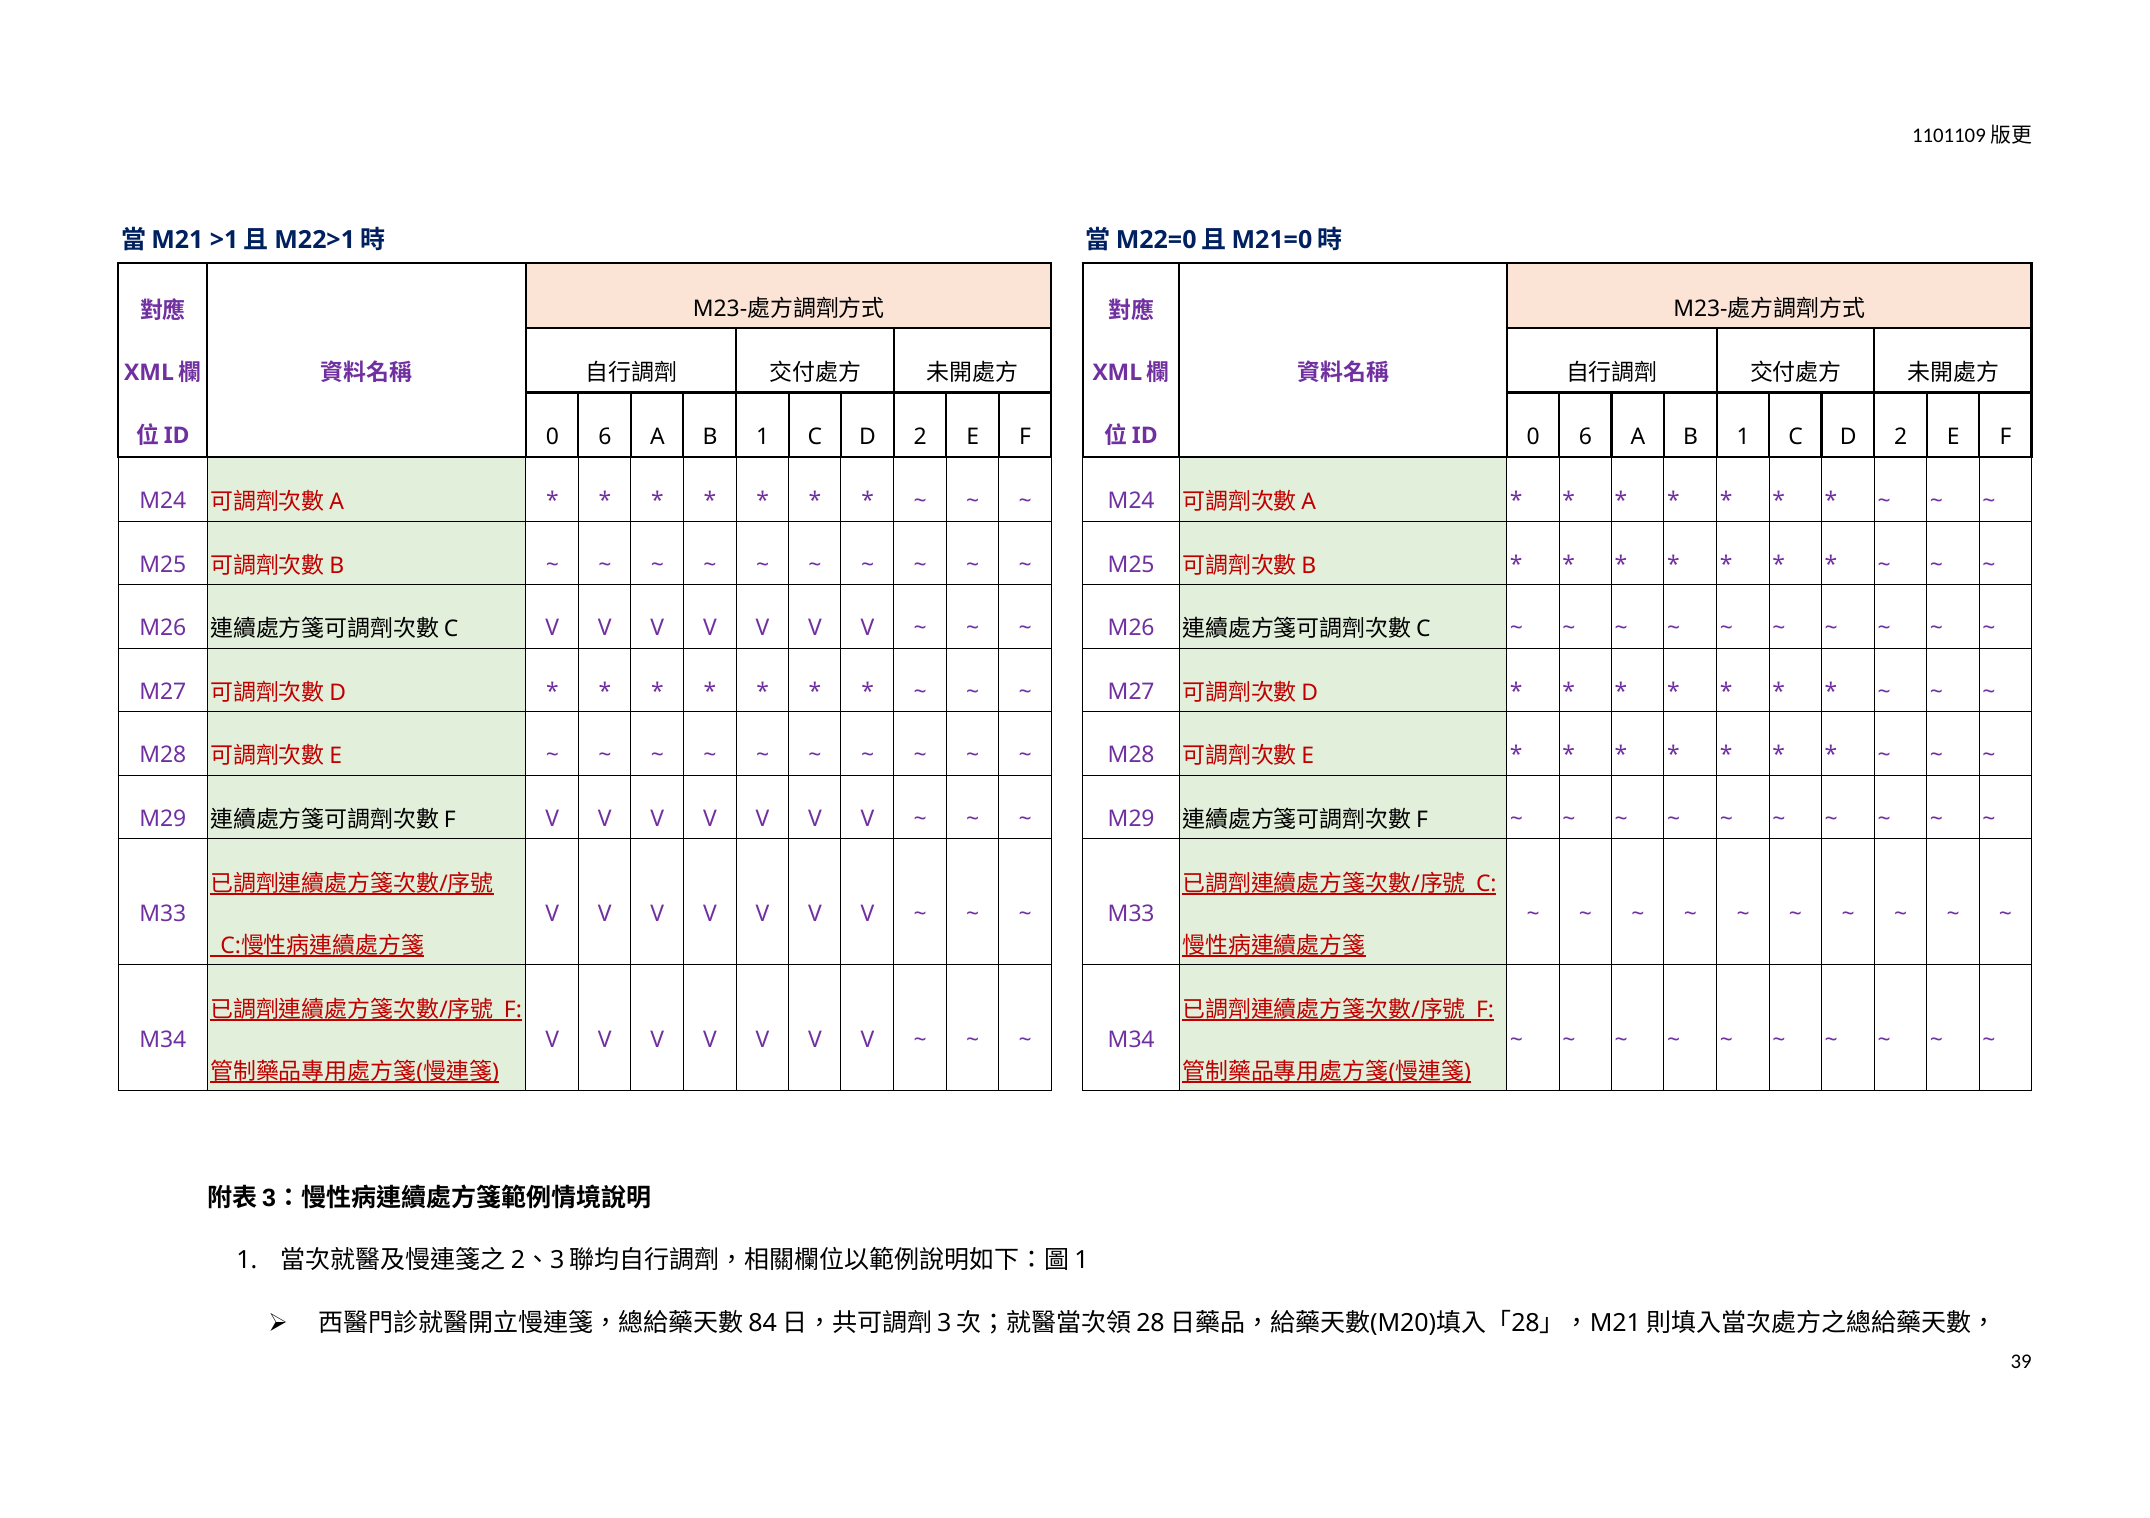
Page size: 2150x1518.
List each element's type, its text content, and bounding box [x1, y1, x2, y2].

table_cell ~ [1717, 585, 1769, 648]
table_cell ~ [1927, 585, 1979, 648]
table_cell 自行調劑 [527, 329, 735, 391]
table_cell M28 [1083, 712, 1179, 775]
table_cell V [631, 776, 683, 838]
table_cell * [1664, 458, 1716, 521]
table_cell ~ [841, 712, 893, 775]
table_cell 可調劑次數B [208, 522, 525, 584]
table_cell ~ [999, 839, 1051, 964]
table_cell ~ [894, 649, 946, 711]
table_cell ~ [894, 839, 946, 964]
table_cell ~ [684, 712, 736, 775]
table_cell F [1000, 394, 1050, 456]
table_cell * [1664, 522, 1716, 584]
table_cell ~ [947, 776, 998, 838]
table_cell * [841, 458, 893, 521]
table_cell ~ [1560, 776, 1611, 838]
table_cell 0 [1508, 394, 1558, 456]
table_cell * [1822, 649, 1874, 711]
table_cell B [684, 394, 735, 456]
table_cell M34 [119, 965, 207, 1090]
table_cell ~ [841, 522, 893, 584]
table_cell ~ [1664, 839, 1716, 964]
table_cell * [1560, 712, 1611, 775]
table_cell V [841, 776, 893, 838]
table_cell ~ [1980, 522, 2031, 584]
table_cell ~ [947, 649, 998, 711]
table_cell ~ [1875, 522, 1926, 584]
table_cell 0 [527, 394, 577, 456]
table_cell 資料名稱 [1180, 264, 1506, 456]
table_cell E [1928, 394, 1978, 456]
table_cell * [1612, 522, 1663, 584]
table_cell 1 [1718, 394, 1768, 456]
table_cell C [1770, 394, 1820, 456]
table_cell ~ [999, 965, 1051, 1090]
table_cell ~ [1822, 776, 1874, 838]
table_cell ~ [999, 712, 1051, 775]
table_cell ~ [1927, 776, 1979, 838]
table_cell V [789, 776, 840, 838]
table_cell ~ [1980, 712, 2031, 775]
table_cell * [684, 649, 736, 711]
table_cell 未開處方 [895, 329, 1050, 391]
table_cell 可調劑次數A [208, 458, 525, 521]
table_cell M23-處方調劑方式 [1508, 264, 2030, 327]
table_cell ~ [999, 458, 1051, 521]
table_cell M27 [119, 649, 207, 711]
table_cell D [842, 394, 893, 456]
table_cell ~ [1560, 585, 1611, 648]
table_cell ~ [999, 585, 1051, 648]
table_cell ~ [1927, 839, 1979, 964]
table_cell [1052, 584, 1082, 648]
table_cell [1052, 964, 1082, 1090]
table_cell * [789, 458, 840, 521]
table_cell ~ [684, 522, 736, 584]
table_cell ~ [1927, 458, 1979, 521]
table_cell D [1823, 394, 1873, 456]
table_cell * [1770, 458, 1821, 521]
table_cell ~ [1770, 776, 1821, 838]
table_cell * [526, 649, 578, 711]
table_cell ~ [1717, 839, 1769, 964]
table_cell ~ [999, 776, 1051, 838]
table_cell ~ [1560, 839, 1611, 964]
table_cell 6 [579, 394, 630, 456]
table_cell V [841, 839, 893, 964]
table_cell ~ [947, 458, 998, 521]
table_cell * [1560, 458, 1611, 521]
table_cell * [1717, 712, 1769, 775]
table_cell [1052, 838, 1082, 964]
table_cell ~ [579, 522, 630, 584]
table_cell ~ [1875, 458, 1926, 521]
table_cell * [737, 458, 788, 521]
table_cell 可調劑次數E [1180, 712, 1506, 775]
table_cell ~ [1875, 585, 1926, 648]
table_cell * [684, 458, 736, 521]
table_cell ~ [1560, 965, 1611, 1090]
table_cell V [841, 585, 893, 648]
table_cell [1052, 521, 1082, 584]
table_cell M23-處方調劑方式 [527, 264, 1050, 327]
table_cell V [737, 965, 788, 1090]
table_cell V [631, 839, 683, 964]
table_cell ~ [1875, 839, 1926, 964]
table_cell 資料名稱 [208, 264, 525, 456]
table_cell ~ [1664, 585, 1716, 648]
table_cell ~ [999, 522, 1051, 584]
table_cell ~ [894, 776, 946, 838]
table_cell V [526, 776, 578, 838]
table_cell [1052, 262, 1082, 327]
table_cell ~ [1507, 839, 1559, 964]
table_cell [1052, 775, 1082, 838]
table_cell * [631, 458, 683, 521]
table_cell * [1612, 458, 1663, 521]
table_cell ~ [789, 712, 840, 775]
table_cell 已調劑連續處方箋次數/序號_C:慢性病連續處方箋 [208, 839, 525, 964]
table_cell V [684, 965, 736, 1090]
table_cell [1052, 648, 1082, 711]
table_cell ~ [1980, 965, 2031, 1090]
table_cell 連續處方箋可調劑次數C [1180, 585, 1506, 648]
table_cell M33 [119, 839, 207, 964]
table_cell 可調劑次數D [208, 649, 525, 711]
table_cell 可調劑次數E [208, 712, 525, 775]
table_cell B [1665, 394, 1716, 456]
table_cell * [1612, 649, 1663, 711]
table_cell [1052, 711, 1082, 775]
table_cell 對應XML欄位ID [119, 264, 206, 456]
table_cell ~ [894, 585, 946, 648]
table_cell ~ [526, 712, 578, 775]
table_cell ~ [1927, 965, 1979, 1090]
table_cell ~ [631, 712, 683, 775]
table_cell ~ [947, 585, 998, 648]
table_cell ~ [1875, 712, 1926, 775]
table_cell F [1980, 394, 2030, 456]
table_cell [1052, 391, 1082, 456]
table_cell * [1507, 649, 1559, 711]
table_cell V [789, 585, 840, 648]
table_cell V [526, 839, 578, 964]
table_cell C [790, 394, 840, 456]
table_cell * [737, 649, 788, 711]
table_cell ~ [1927, 522, 1979, 584]
table_cell 交付處方 [737, 329, 893, 391]
table_cell 未開處方 [1875, 329, 2030, 391]
table_cell * [789, 649, 840, 711]
table_cell ~ [1770, 585, 1821, 648]
table_cell * [1717, 458, 1769, 521]
table_cell ~ [579, 712, 630, 775]
table_cell 6 [1560, 394, 1610, 456]
table_cell 可調劑次數A [1180, 458, 1506, 521]
table_cell [1052, 327, 1082, 391]
table_cell ~ [894, 712, 946, 775]
table_cell ~ [947, 522, 998, 584]
table_cell ~ [1770, 839, 1821, 964]
table_cell * [1612, 712, 1663, 775]
table_cell 已調劑連續處方箋次數/序號_C:慢性病連續處方箋 [1180, 839, 1506, 964]
table_cell A [632, 394, 682, 456]
table_cell 交付處方 [1718, 329, 1873, 391]
table_cell * [579, 458, 630, 521]
table_cell ~ [894, 522, 946, 584]
table_cell ~ [1717, 965, 1769, 1090]
table_cell ~ [526, 522, 578, 584]
table_cell * [1770, 522, 1821, 584]
table_cell ~ [1822, 965, 1874, 1090]
table_cell M24 [119, 458, 207, 521]
list 西醫門診就醫開立慢連箋，總給藥天數84日，共可調劑3次；就醫當次領28日藥品，給藥天數(M20)填入「28」，M21則填入當次處方之總給藥天數， [268, 1279, 2031, 1341]
table_cell ~ [1612, 776, 1663, 838]
table_cell * [1507, 458, 1559, 521]
table_cell 連續處方箋可調劑次數F [1180, 776, 1506, 838]
table_cell ~ [894, 458, 946, 521]
table_cell 連續處方箋可調劑次數F [208, 776, 525, 838]
table_cell V [579, 585, 630, 648]
table_cell ~ [999, 649, 1051, 711]
table_cell ~ [894, 965, 946, 1090]
table_cell * [1822, 712, 1874, 775]
table_cell V [631, 585, 683, 648]
table_cell V [579, 965, 630, 1090]
table_cell ~ [737, 522, 788, 584]
table_cell ~ [1770, 965, 1821, 1090]
table_cell ~ [631, 522, 683, 584]
table_cell * [1822, 458, 1874, 521]
table_cell M26 [1083, 585, 1179, 648]
table_cell A [1613, 394, 1663, 456]
table_cell V [737, 585, 788, 648]
table_cell 2 [895, 394, 945, 456]
table_cell ~ [1717, 776, 1769, 838]
table_cell V [737, 776, 788, 838]
table_header 當M22=0且M21=0時 [1083, 155, 2031, 262]
table_cell 2 [1875, 394, 1926, 456]
table_cell ~ [1612, 965, 1663, 1090]
table_cell ~ [789, 522, 840, 584]
table_cell ~ [1980, 458, 2031, 521]
table_cell * [1770, 712, 1821, 775]
table_cell * [1717, 649, 1769, 711]
table_cell 可調劑次數B [1180, 522, 1506, 584]
table_cell V [841, 965, 893, 1090]
table_cell M25 [119, 522, 207, 584]
table_cell 連續處方箋可調劑次數C [208, 585, 525, 648]
table_cell ~ [1612, 585, 1663, 648]
table_cell * [1560, 522, 1611, 584]
table_cell ~ [1927, 649, 1979, 711]
table_cell * [841, 649, 893, 711]
list 當次就醫及慢連箋之2、3聯均自行調劑，相關欄位以範例說明如下：圖1 [236, 1216, 2031, 1279]
table_cell ~ [1927, 712, 1979, 775]
table_cell V [526, 585, 578, 648]
table_cell ~ [1875, 649, 1926, 711]
table_cell ~ [947, 839, 998, 964]
table_cell E [947, 394, 998, 456]
table_cell ~ [1980, 649, 2031, 711]
table_cell ~ [1875, 776, 1926, 838]
table_cell * [1770, 649, 1821, 711]
table_cell M29 [119, 776, 207, 838]
table_cell M27 [1083, 649, 1179, 711]
table_cell M28 [119, 712, 207, 775]
table_cell M26 [119, 585, 207, 648]
table_cell V [579, 776, 630, 838]
table_cell M25 [1083, 522, 1179, 584]
table_cell ~ [947, 965, 998, 1090]
table_cell ~ [1507, 965, 1559, 1090]
table_cell * [1560, 649, 1611, 711]
table_cell V [737, 839, 788, 964]
table_cell * [1664, 712, 1716, 775]
table_cell 對應XML欄位ID [1084, 264, 1178, 456]
table_cell ~ [1612, 839, 1663, 964]
table_cell V [579, 839, 630, 964]
table_cell ~ [1822, 585, 1874, 648]
table_header [1051, 155, 1083, 262]
table_cell * [526, 458, 578, 521]
table_cell V [526, 965, 578, 1090]
table_cell ~ [947, 712, 998, 775]
table_cell V [684, 839, 736, 964]
table_cell 已調劑連續處方箋次數/序號_F:管制藥品專用處方箋(慢連箋) [208, 965, 525, 1090]
table_cell ~ [1875, 965, 1926, 1090]
table_cell * [1717, 522, 1769, 584]
table_cell * [1507, 522, 1559, 584]
table_cell ~ [1822, 839, 1874, 964]
table_header 當M21 >1且 M22>1時 [118, 155, 1051, 262]
table_cell ~ [737, 712, 788, 775]
subtitle 附表3：慢性病連續處方箋範例情境說明 [207, 1154, 2031, 1216]
table_cell ~ [1980, 776, 2031, 838]
table_cell * [579, 649, 630, 711]
table_cell * [1664, 649, 1716, 711]
table_cell * [631, 649, 683, 711]
table_cell M33 [1083, 839, 1179, 964]
table_cell V [684, 585, 736, 648]
table_cell ~ [1664, 965, 1716, 1090]
table_cell M34 [1083, 965, 1179, 1090]
table_cell 1 [737, 394, 788, 456]
table_cell V [631, 965, 683, 1090]
table_cell 自行調劑 [1508, 329, 1716, 391]
table_cell 已調劑連續處方箋次數/序號_F:管制藥品專用處方箋(慢連箋) [1180, 965, 1506, 1090]
table_cell ~ [1980, 585, 2031, 648]
table_cell * [1822, 522, 1874, 584]
table_cell ~ [1507, 585, 1559, 648]
table_cell ~ [1664, 776, 1716, 838]
table_cell V [789, 965, 840, 1090]
table_cell V [789, 839, 840, 964]
table_cell M29 [1083, 776, 1179, 838]
table_cell ~ [1507, 776, 1559, 838]
table_cell * [1507, 712, 1559, 775]
table_cell V [684, 776, 736, 838]
table_cell [1052, 456, 1082, 521]
table_cell ~ [1980, 839, 2031, 964]
table_cell 可調劑次數D [1180, 649, 1506, 711]
table_cell M24 [1083, 458, 1179, 521]
